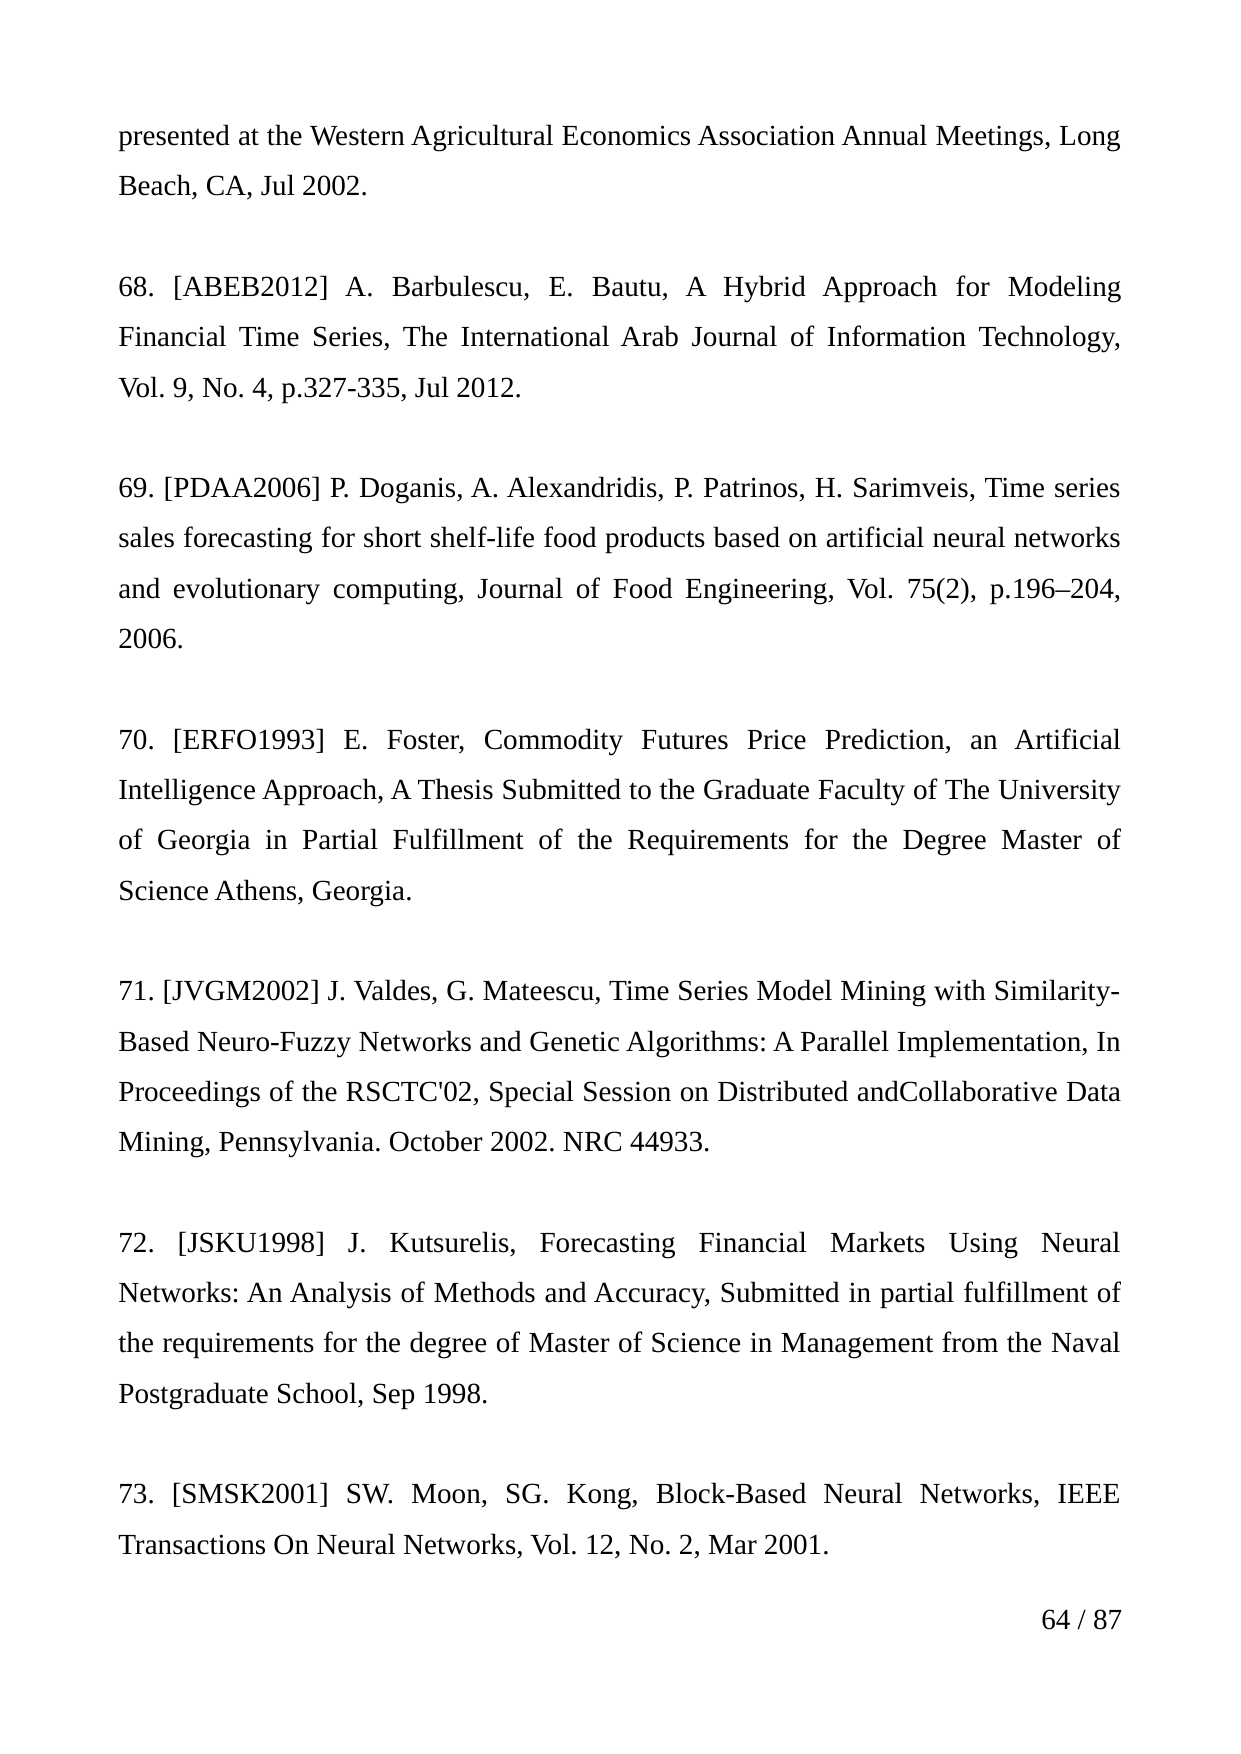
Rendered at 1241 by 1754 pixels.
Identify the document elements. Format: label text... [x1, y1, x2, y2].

text 73. [SMSK2001] SW. Moon, SG. Kong, Block-Based Neural Networks, IEEE Transactions On Neural Networks, Vol. 12, No. 2, Mar 2001. [118, 1477, 1122, 1560]
text 72. [JSKU1998] J. Kutsurelis, Forecasting Financial Markets Using Neural Networks: An Analysis of Methods and Accuracy, Submitted in partial fulfillment of the requirements for the degree of Master of Science in Management from the Naval Postgraduate School, Sep 1998. [118, 1225, 1122, 1409]
text presented at the Western Agricultural Economics Association Annual Meetings, Long Beach, CA, Jul 2002. [118, 118, 1122, 202]
text 71. [JVGM2002] J. Valdes, G. Mateescu, Time Series Model Mining with Similarity-Based Neuro-Fuzzy Networks and Genetic Algorithms: A Parallel Implementation, In Proceedings of the RSCTC'02, Special Session on Distributed andCollaborative Data Mining, Pennsylvania. October 2002. NRC 44933. [118, 973, 1122, 1158]
text 69. [PDAA2006] P. Doganis, A. Alexandridis, P. Patrinos, H. Sarimveis, Time series sales forecasting for short shelf-life food products based on artificial neural networks and evolutionary computing, Journal of Food Engineering, Vol. 75(2), p.196–204, 2006. [118, 470, 1122, 655]
text 70. [ERFO1993] E. Foster, Commodity Futures Price Prediction, an Artificial Intelligence Approach, A Thesis Submitted to the Graduate Faculty of The University of Georgia in Partial Fulfillment of the Requirements for the Degree Master of Science Athens, Georgia. [118, 722, 1122, 906]
text 68. [ABEB2012] A. Barbulescu, E. Bautu, A Hybrid Approach for Modeling Financial Time Series, The International Arab Journal of Information Technology, Vol. 9, No. 4, p.327-335, Jul 2012. [118, 269, 1122, 403]
